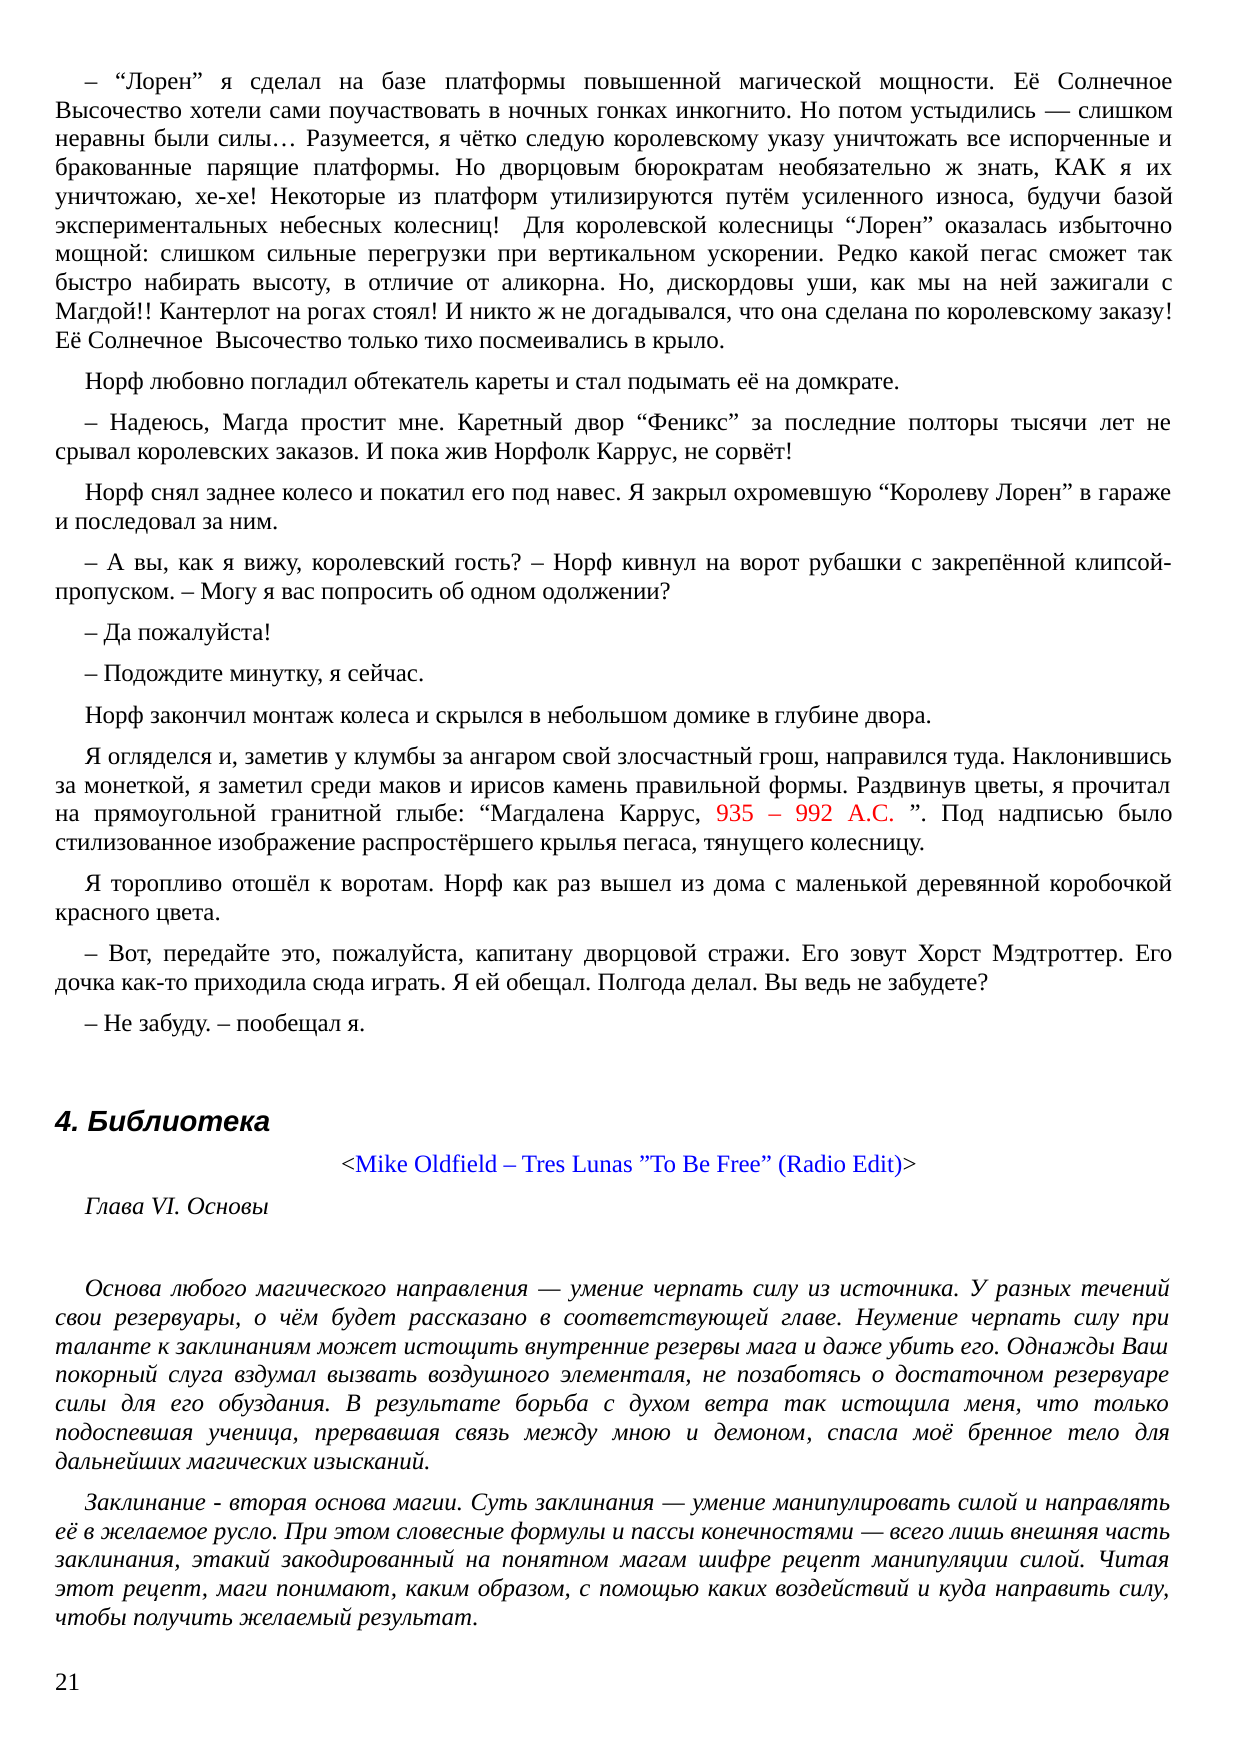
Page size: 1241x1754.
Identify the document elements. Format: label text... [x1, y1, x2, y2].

subtitle 4. Библиотека [55, 1103, 1173, 1137]
text – Подождите минутку, я сейчас. [55, 658, 1173, 687]
text – Да пожалуйста! [55, 617, 1173, 646]
text – “Лорен” я сделал на базе платформы повышенной магической мощности. Её Солнечное Высочество хотели сами поучаствовать в ночных гонках инкогнито. Но потом устыдились — слишком неравны были силы… Разумеется, я чётко следую королевскому указу уничтожать все испорченные и бракованные парящие платформы. Но дворцовым бюрократам необязательно ж знать, КАК я их уничтожаю, хе-хе! Некоторые из платформ утилизируются путём усиленного износа, будучи базой экспериментальных небесных колесниц! Для королевской колесницы “Лорен” оказалась избыточно мощной: слишком сильные перегрузки при вертикальном ускорении. Редко какой пегас сможет так быстро набирать высоту, в отличие от аликорна. Но, дискордовы уши, как мы на ней зажигали с Магдой!! Кантерлот на рогах стоял! И никто ж не догадывался, что она сделана по королевскому заказу! Её Солнечное Высочество только тихо посмеивались в крыло. [55, 66, 1173, 353]
text – Надеюсь, Магда простит мне. Каретный двор “Феникс” за последние полторы тысячи лет не срывал королевских заказов. И пока жив Норфолк Каррус, не сорвёт! [55, 407, 1173, 465]
text Заклинание - вторая основа магии. Суть заклинания — умение манипулировать силой и направлять её в желаемое русло. При этом словесные формулы и пассы конечностями — всего лишь внешняя часть заклинания, этакий закодированный на понятном магам шифре рецепт манипуляции силой. Читая этот рецепт, маги понимают, каким образом, с помощью каких воздействий и куда направить силу, чтобы получить желаемый результат. [55, 1487, 1173, 1631]
text Я торопливо отошёл к воротам. Норф как раз вышел из дома с маленькой деревянной коробочкой красного цвета. [55, 868, 1173, 926]
text – А вы, как я вижу, королевский гость? – Норф кивнул на ворот рубашки с закрепённой клипсой-пропуском. – Могу я вас попросить об одном одолжении? [55, 547, 1173, 605]
text – Вот, передайте это, пожалуйста, капитану дворцовой стражи. Его зовут Хорст Мэдтроттер. Его дочка как-то приходила сюда играть. Я ей обещал. Полгода делал. Вы ведь не забудете? [55, 938, 1173, 996]
text Норф закончил монтаж колеса и скрылся в небольшом домике в глубине двора. [55, 700, 1173, 728]
text – Не забуду. – пообещал я. [55, 1008, 1173, 1037]
text Я огляделся и, заметив у клумбы за ангаром свой злосчастный грош, направился туда. Наклонившись за монеткой, я заметил среди маков и ирисов камень правильной формы. Раздвинув цветы, я прочитал на прямоугольной гранитной глыбе: “Магдалена Каррус, 935 – 992 A.C. ”. Под надписью было стилизованное изображение распростёршего крылья пегаса, тянущего колесницу. [55, 741, 1173, 856]
text Основа любого магического направления — умение черпать силу из источника. У разных течений свои резервуары, о чём будет рассказано в соответствующей главе. Неумение черпать силу при таланте к заклинаниям может истощить внутренние резервы мага и даже убить его. Однажды Ваш покорный слуга вздумал вызвать воздушного элементаля, не позаботясь о достаточном резервуаре силы для его обуздания. В результате борьба с духом ветра так истощила меня, что только подоспевшая ученица, прервавшая связь между мною и демоном, спасла моё бренное тело для дальнейших магических изысканий. [55, 1273, 1173, 1474]
text Норф любовно погладил обтекатель кареты и стал подымать её на домкрате. [55, 366, 1173, 395]
text <Mike Oldfield – Tres Lunas ”To Be Free” (Radio Edit)> [55, 1149, 1173, 1178]
text Глава VI. Основы [55, 1191, 1173, 1219]
text Норф снял заднее колесо и покатил его под навес. Я закрыл охромевшую “Королеву Лорен” в гараже и последовал за ним. [55, 477, 1173, 535]
